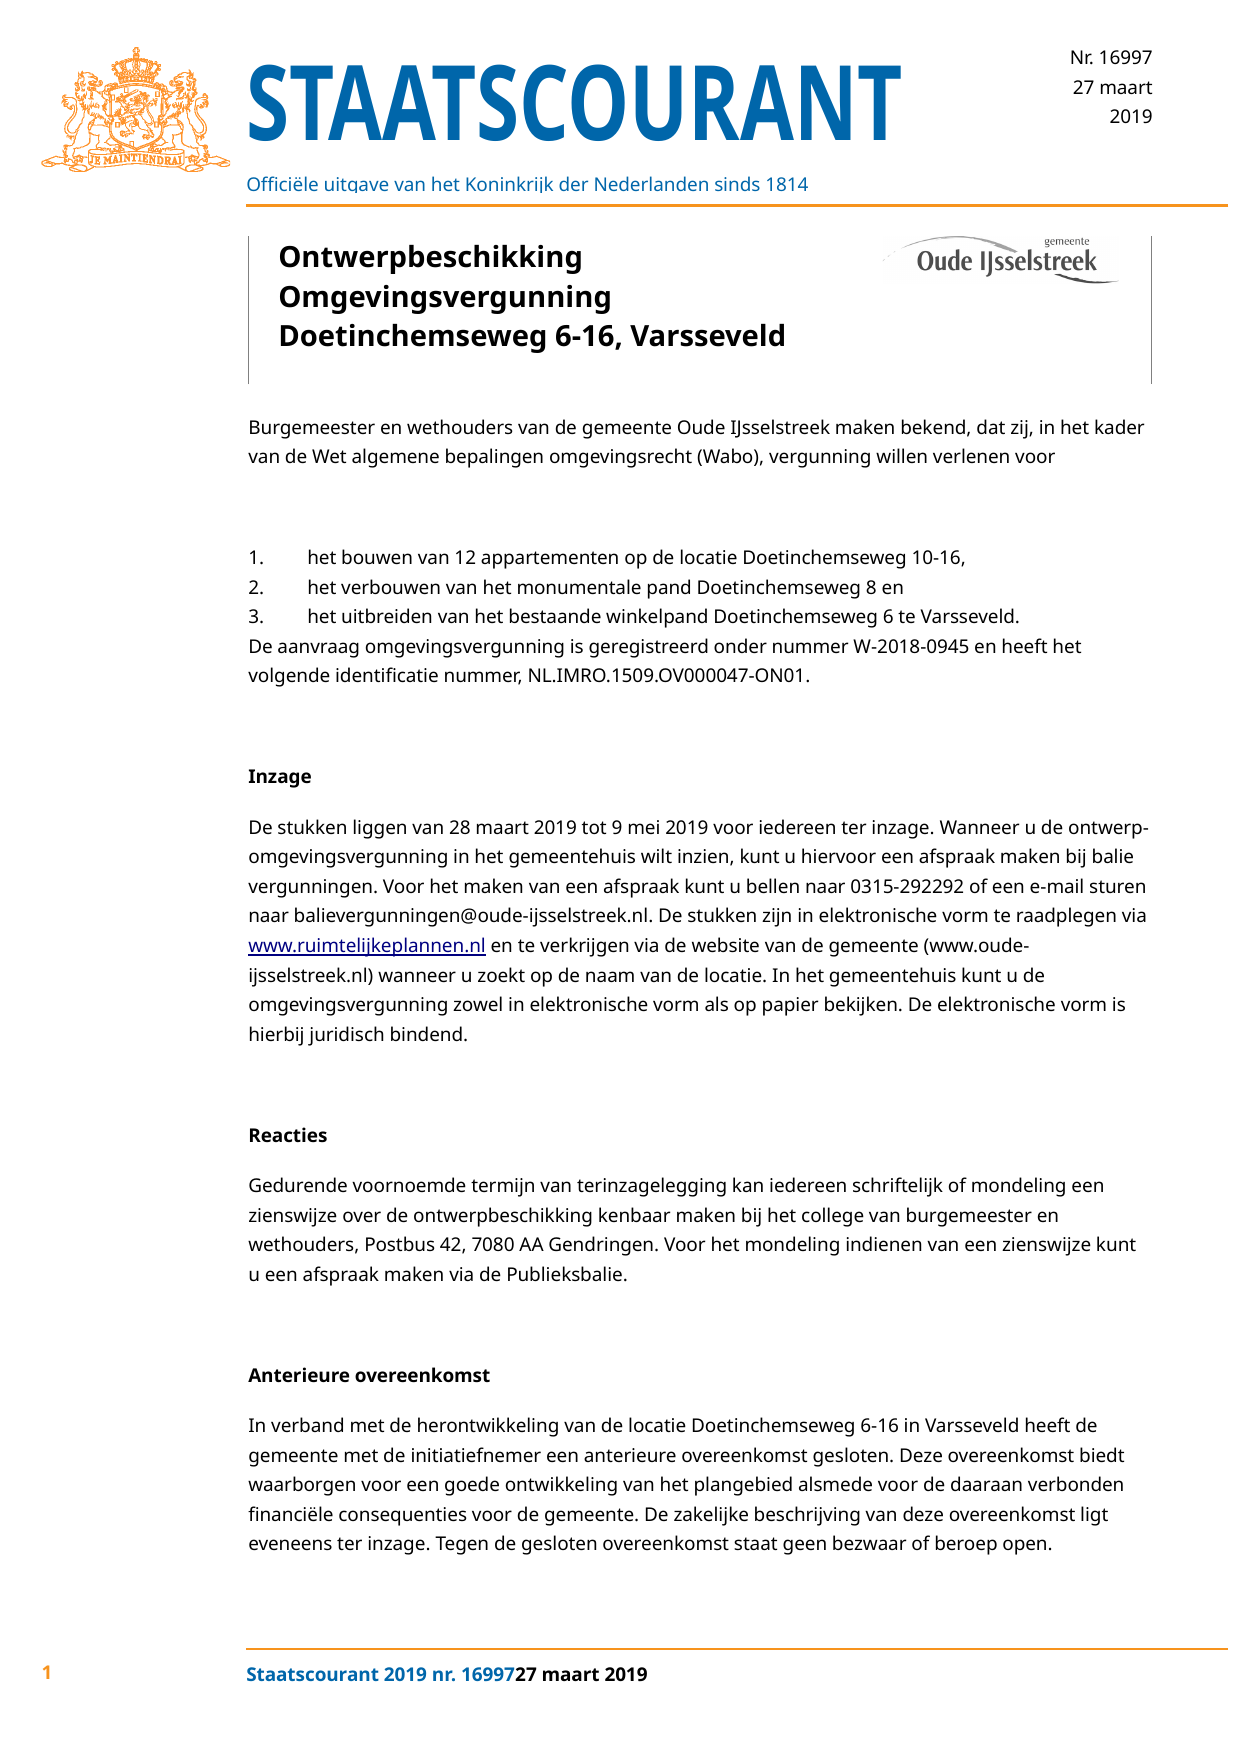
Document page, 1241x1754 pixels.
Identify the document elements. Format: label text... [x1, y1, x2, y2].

list het bouwen van 12 appartementen op de locatie Doetinchemseweg 10-16, [248, 544, 1152, 570]
text Reacties [248, 1122, 1152, 1148]
list het uitbreiden van het bestaande winkelpand Doetinchemseweg 6 te Varsseveld. [248, 603, 1152, 629]
table_header [850, 236, 1151, 384]
text De aanvraag omgevingsvergunning is geregistreerd onder nummer W-2018-0945 en heeft het volgende identificatie nummer, NL.IMRO.1509.OV000047-ON01. [248, 633, 1152, 688]
picture [882, 236, 1119, 284]
text De stukken liggen van 28 maart 2019 tot 9 mei 2019 voor iedereen ter inzage. Wanneer u de ontwerp-omgevingsvergunning in het gemeentehuis wilt inzien, kunt u hiervoor een afspraak maken bij balie vergunningen. Voor het maken van een afspraak kunt u bellen naar 0315-292292 of een e-mail sturen naar balievergunningen@oude-ijsselstreek.nl. De stukken zijn in elektronische vorm te raadplegen via www.ruimtelijkeplannen.nl en te verkrijgen via de website van de gemeente (www.oude-ijsselstreek.nl) wanneer u zoekt op de naam van de locatie. In het gemeentehuis kunt u de omgevingsvergunning zowel in elektronische vorm als op papier bekijken. De elektronische vorm is hierbij juridisch bindend. [248, 814, 1152, 1047]
picture [41, 47, 231, 172]
text Inzage [248, 763, 1152, 789]
list het verbouwen van het monumentale pand Doetinchemseweg 8 en [248, 574, 1152, 600]
text In verband met de herontwikkeling van de locatie Doetinchemseweg 6-16 in Varsseveld heeft de gemeente met de initiatiefnemer een anterieure overeenkomst gesloten. Deze overeenkomst biedt waarborgen voor een goede ontwikkeling van het plangebied alsmede voor de daaraan verbonden financiële consequenties voor de gemeente. De zakelijke beschrijving van deze overeenkomst ligt eveneens ter inzage. Tegen de gesloten overeenkomst staat geen bezwaar of beroep open. [248, 1412, 1152, 1556]
text Gedurende voornoemde termijn van terinzagelegging kan iedereen schriftelijk of mondeling een zienswijze over de ontwerpbeschikking kenbaar maken bij het college van burgemeester en wethouders, Postbus 42, 7080 AA Gendringen. Voor het mondeling indienen van een zienswijze kunt u een afspraak maken via de Publieksbalie. [248, 1172, 1152, 1287]
text Anterieure overeenkomst [248, 1362, 1152, 1388]
text Burgemeester en wethouders van de gemeente Oude IJsselstreek maken bekend, dat zij, in het kader van de Wet algemene bepalingen omgevingsrecht (Wabo), vergunning willen verlenen voor [248, 414, 1152, 469]
table_header Ontwerpbeschikking Omgevingsvergunning Doetinchemseweg 6-16, Varsseveld [249, 236, 850, 384]
